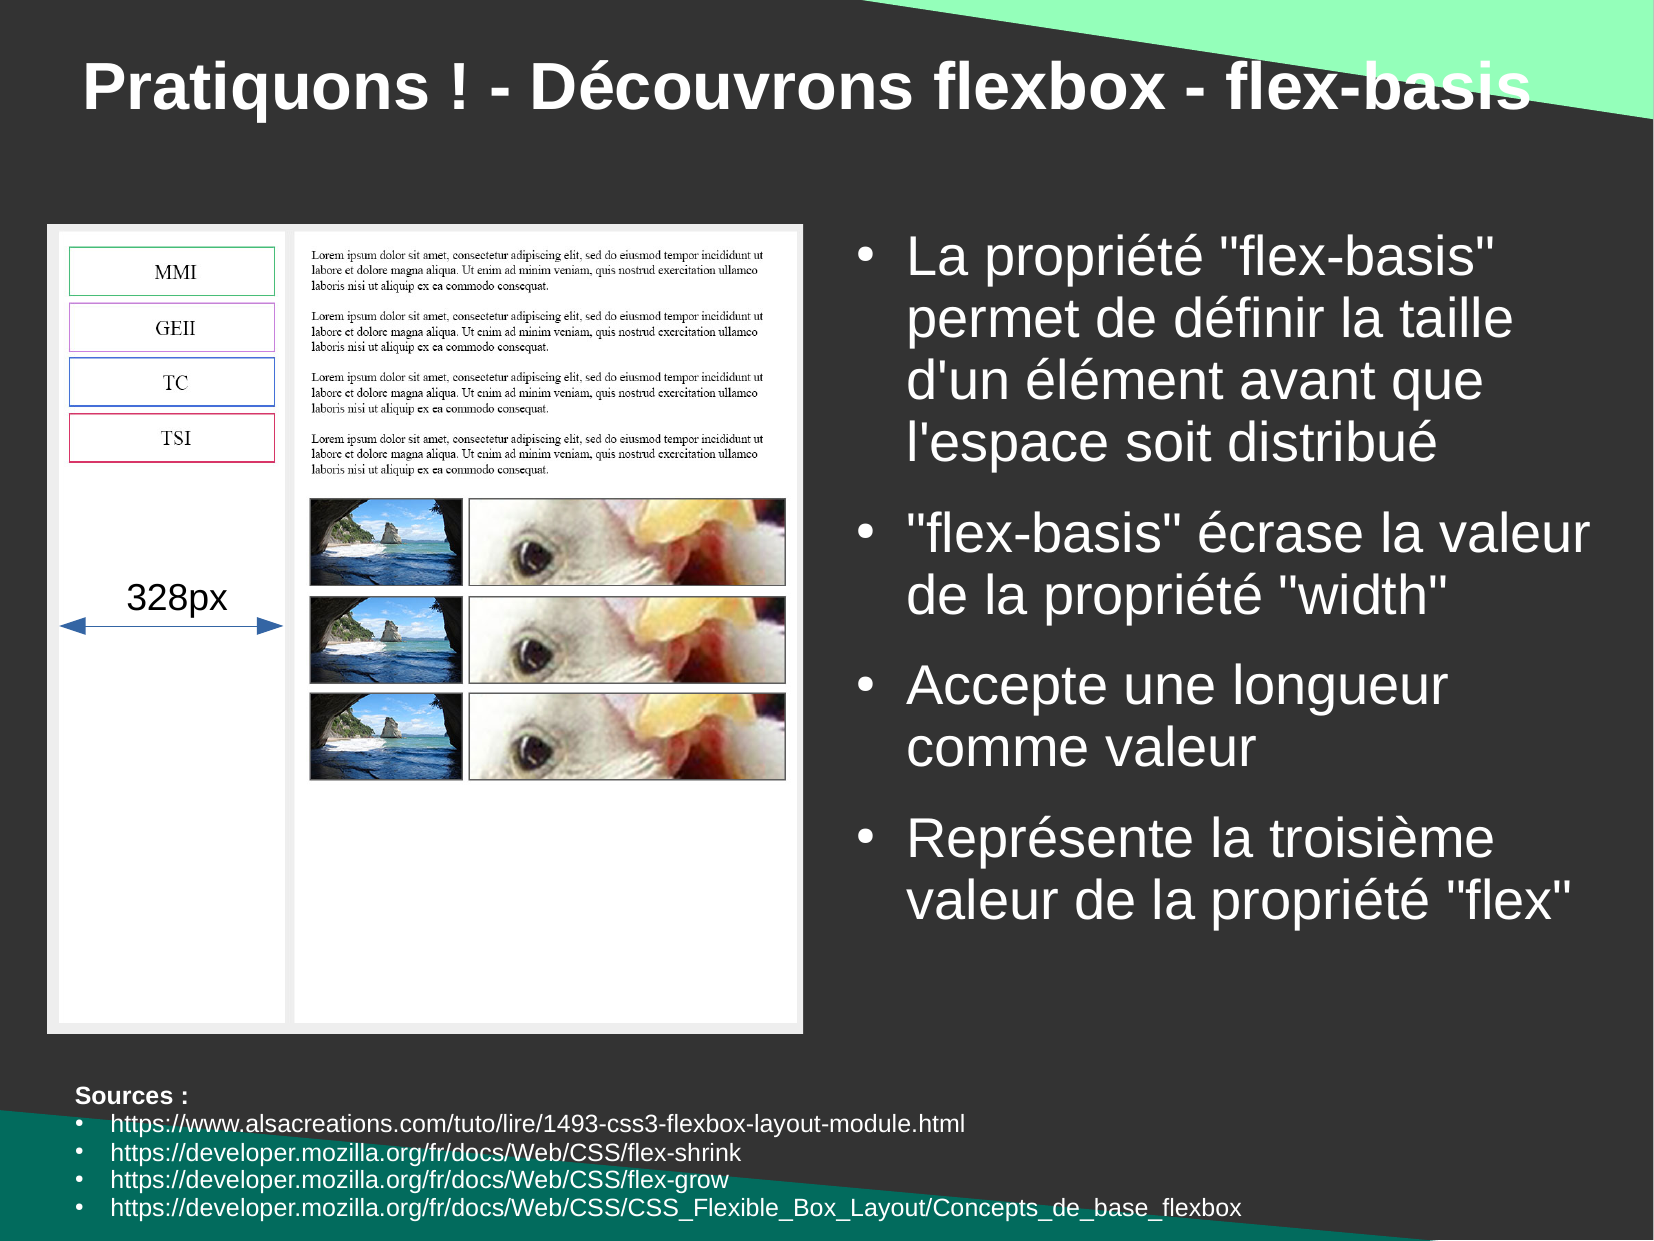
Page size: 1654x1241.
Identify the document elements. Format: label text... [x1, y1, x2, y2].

title Pratiquons ! - Découvrons flexbox - flex-basis [82, 49, 1630, 142]
list La propriété "flex-basis" permet de définir la taille d'un élément avant que l'espace soit distribué "flex-basis" écrase la valeur de la propriété "width" Accepte une longueur comme valeur Représente la troisième valeur de la propriété "flex" [838, 224, 1619, 945]
text_box [861, 0, 1654, 120]
text_box Sources : https://www.alsacreations.com/tuto/lire/1493-css3-flexbox-layout-module.html https://developer.mozilla.org/fr/docs/Web/CSS/flex-shrink https://developer.mozilla.org/fr/docs/Web/CSS/flex-grow https://developer.mozilla.org/fr/docs/Web/CSS/CSS_Flexible_Box_Layout/Concepts_de_base_flexbox [60, 1074, 1546, 1241]
text_box 328px [106, 569, 249, 626]
picture [47, 224, 804, 1034]
